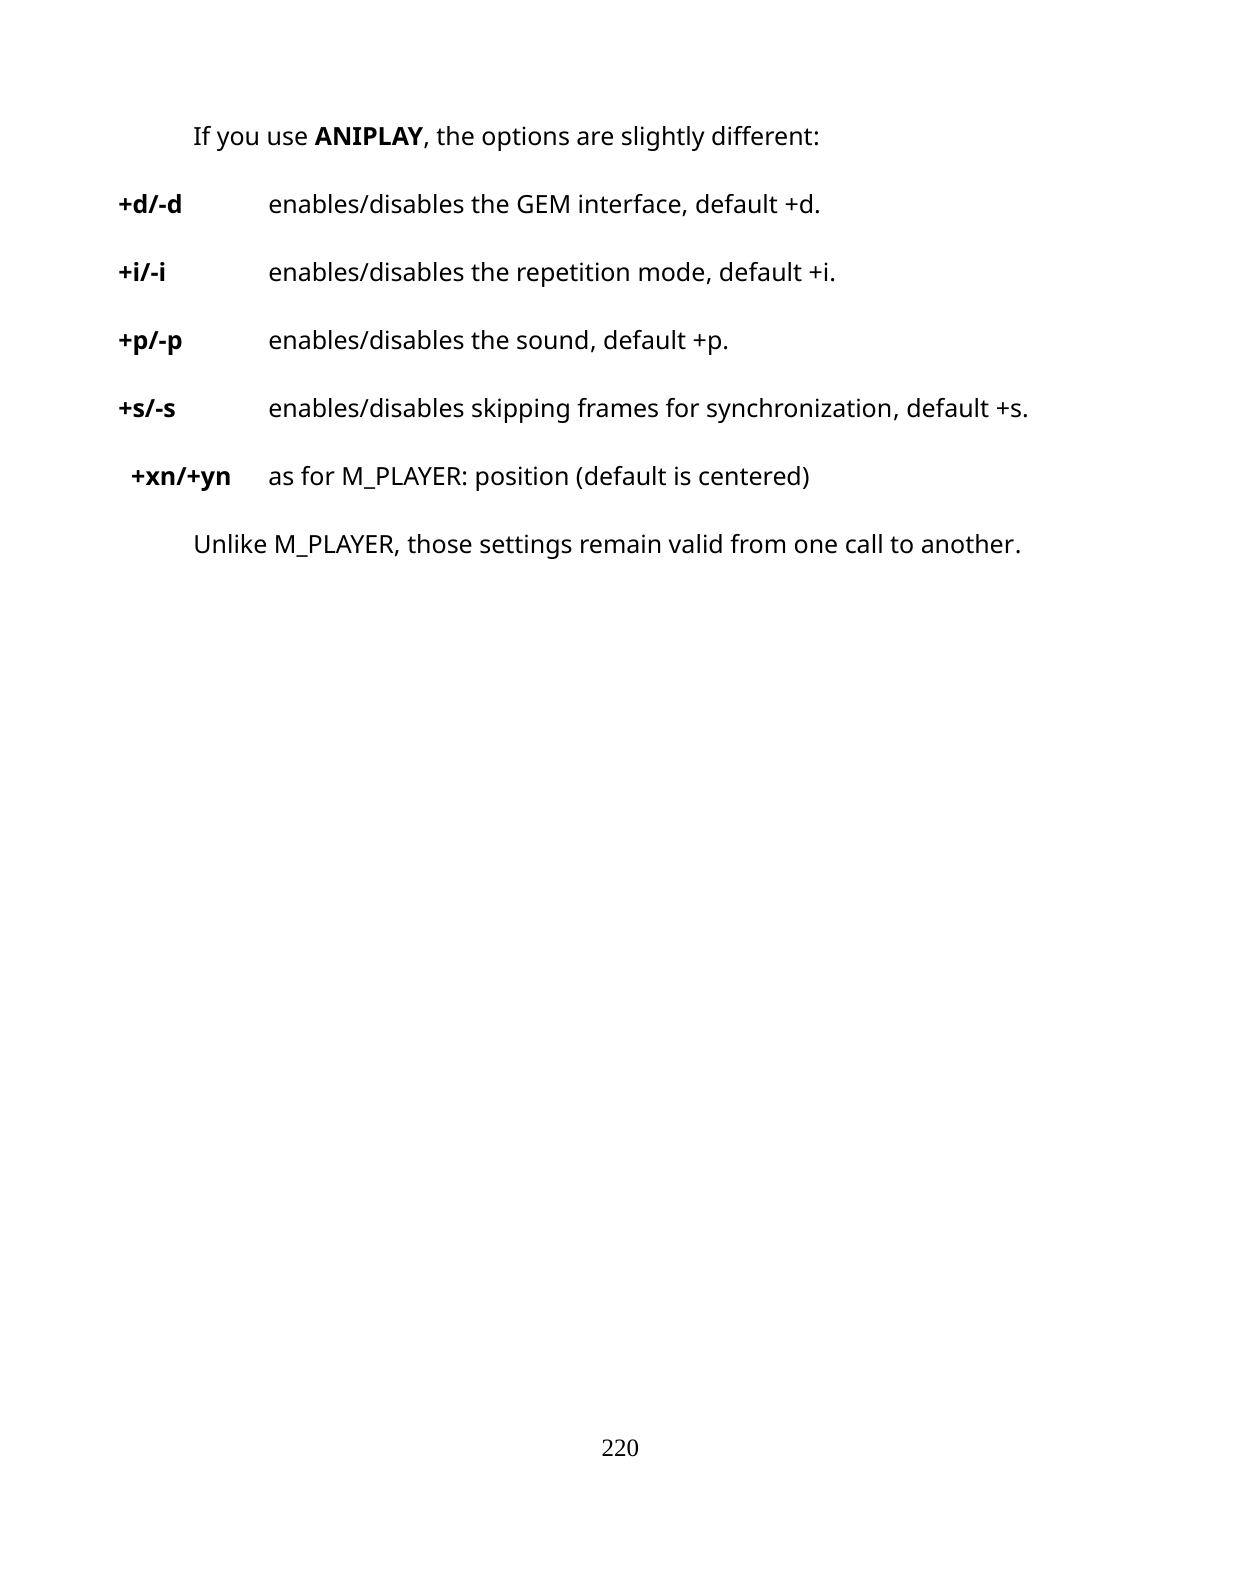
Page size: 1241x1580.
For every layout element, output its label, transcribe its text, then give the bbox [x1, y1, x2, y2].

text +i/-i enables/disables the repetition mode, default +i. [118, 254, 1123, 288]
text +xn/+yn as for M_PLAYER: position (default is centered) [118, 459, 1123, 493]
text Unlike M_PLAYER, those settings remain valid from one call to another. [118, 527, 1123, 561]
text +p/-p enables/disables the sound, default +p. [118, 322, 1123, 357]
text If you use ANIPLAY, the options are slightly different: [118, 118, 1123, 152]
text +d/-d enables/disables the GEM interface, default +d. [118, 186, 1123, 220]
text +s/-s enables/disables skipping frames for synchronization, default +s. [118, 391, 1123, 425]
